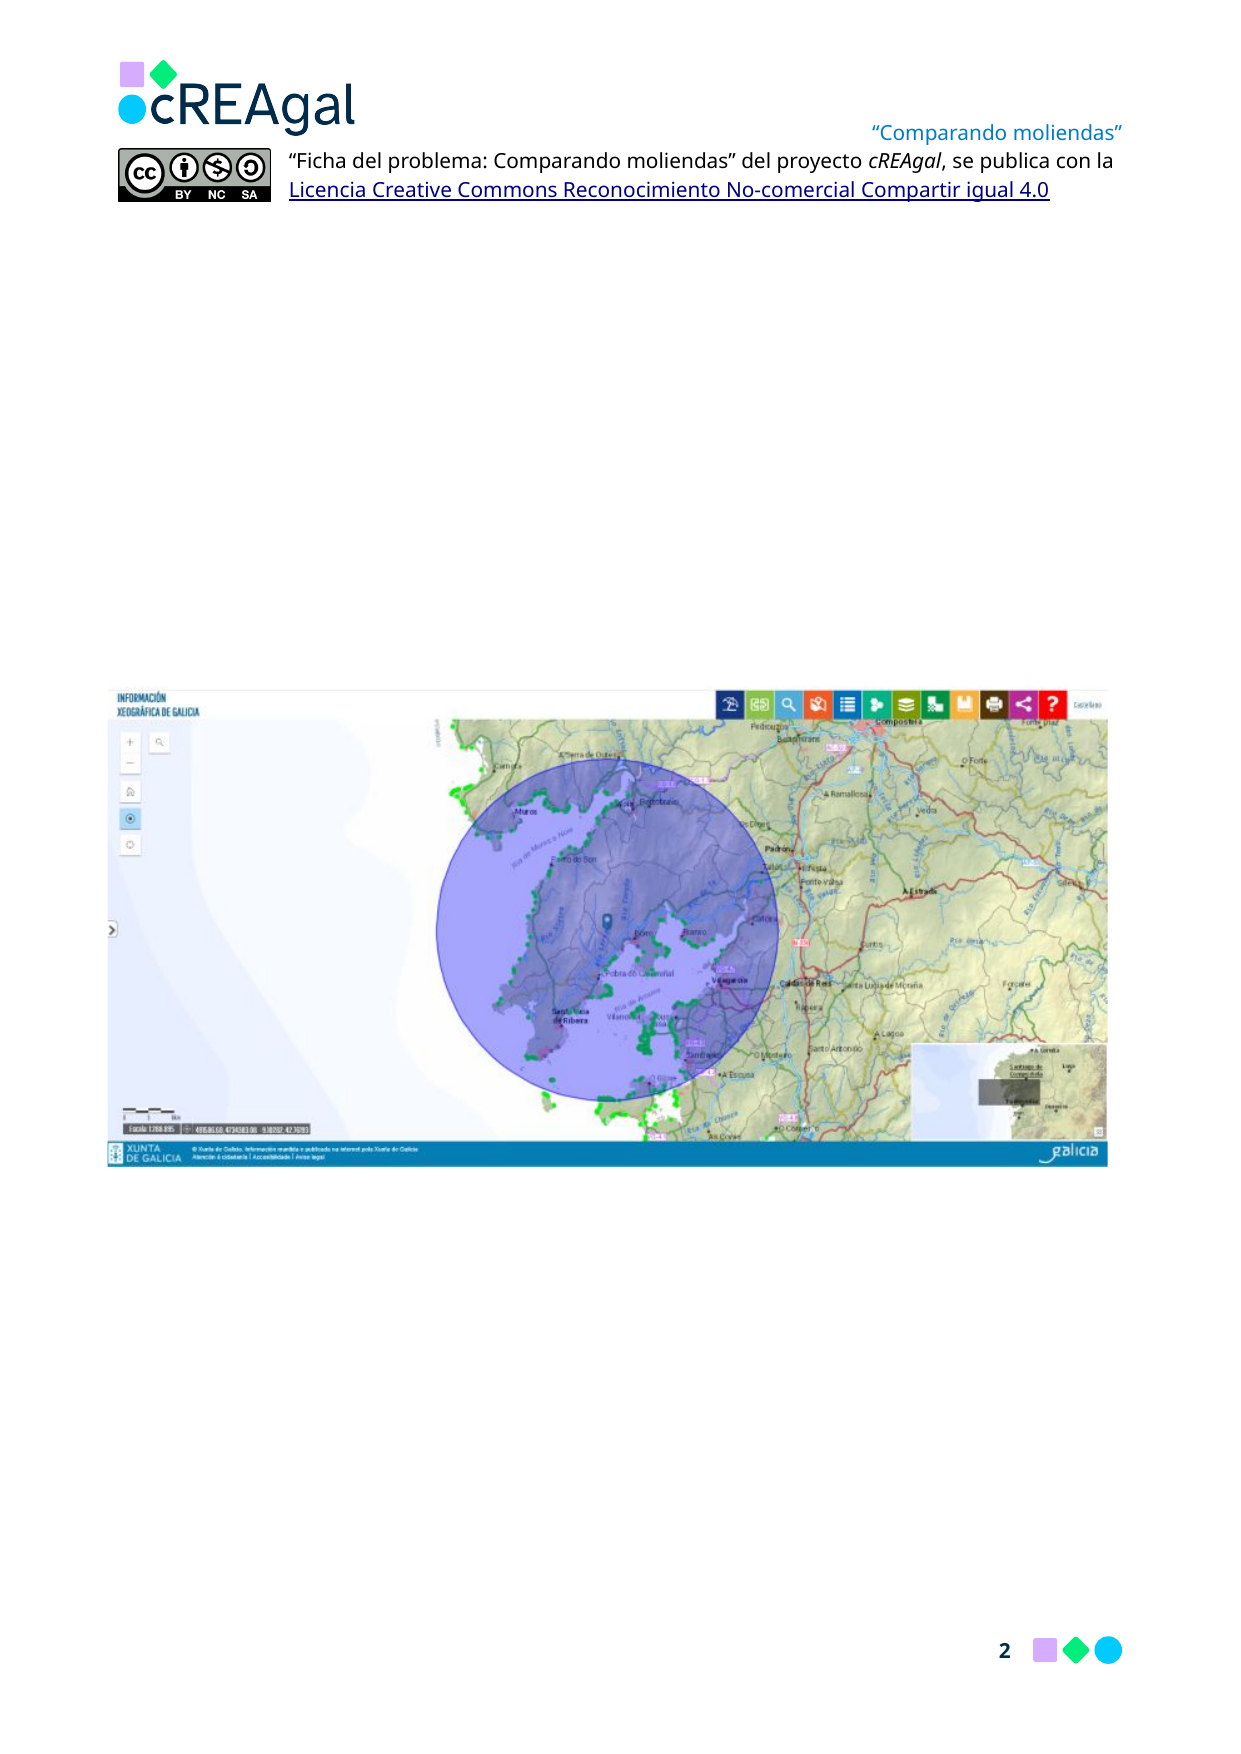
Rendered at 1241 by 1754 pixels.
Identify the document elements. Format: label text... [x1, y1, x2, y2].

picture [118, 148, 271, 202]
text “Ficha del problema: Comparando moliendas” del proyecto cREAgal, se publica con la Licencia Creative Commons Reconocimiento No-comercial Compartir igual 4.0 [118, 147, 1122, 203]
picture [191, 1147, 419, 1162]
picture [107, 686, 1108, 1167]
picture [118, 60, 355, 136]
